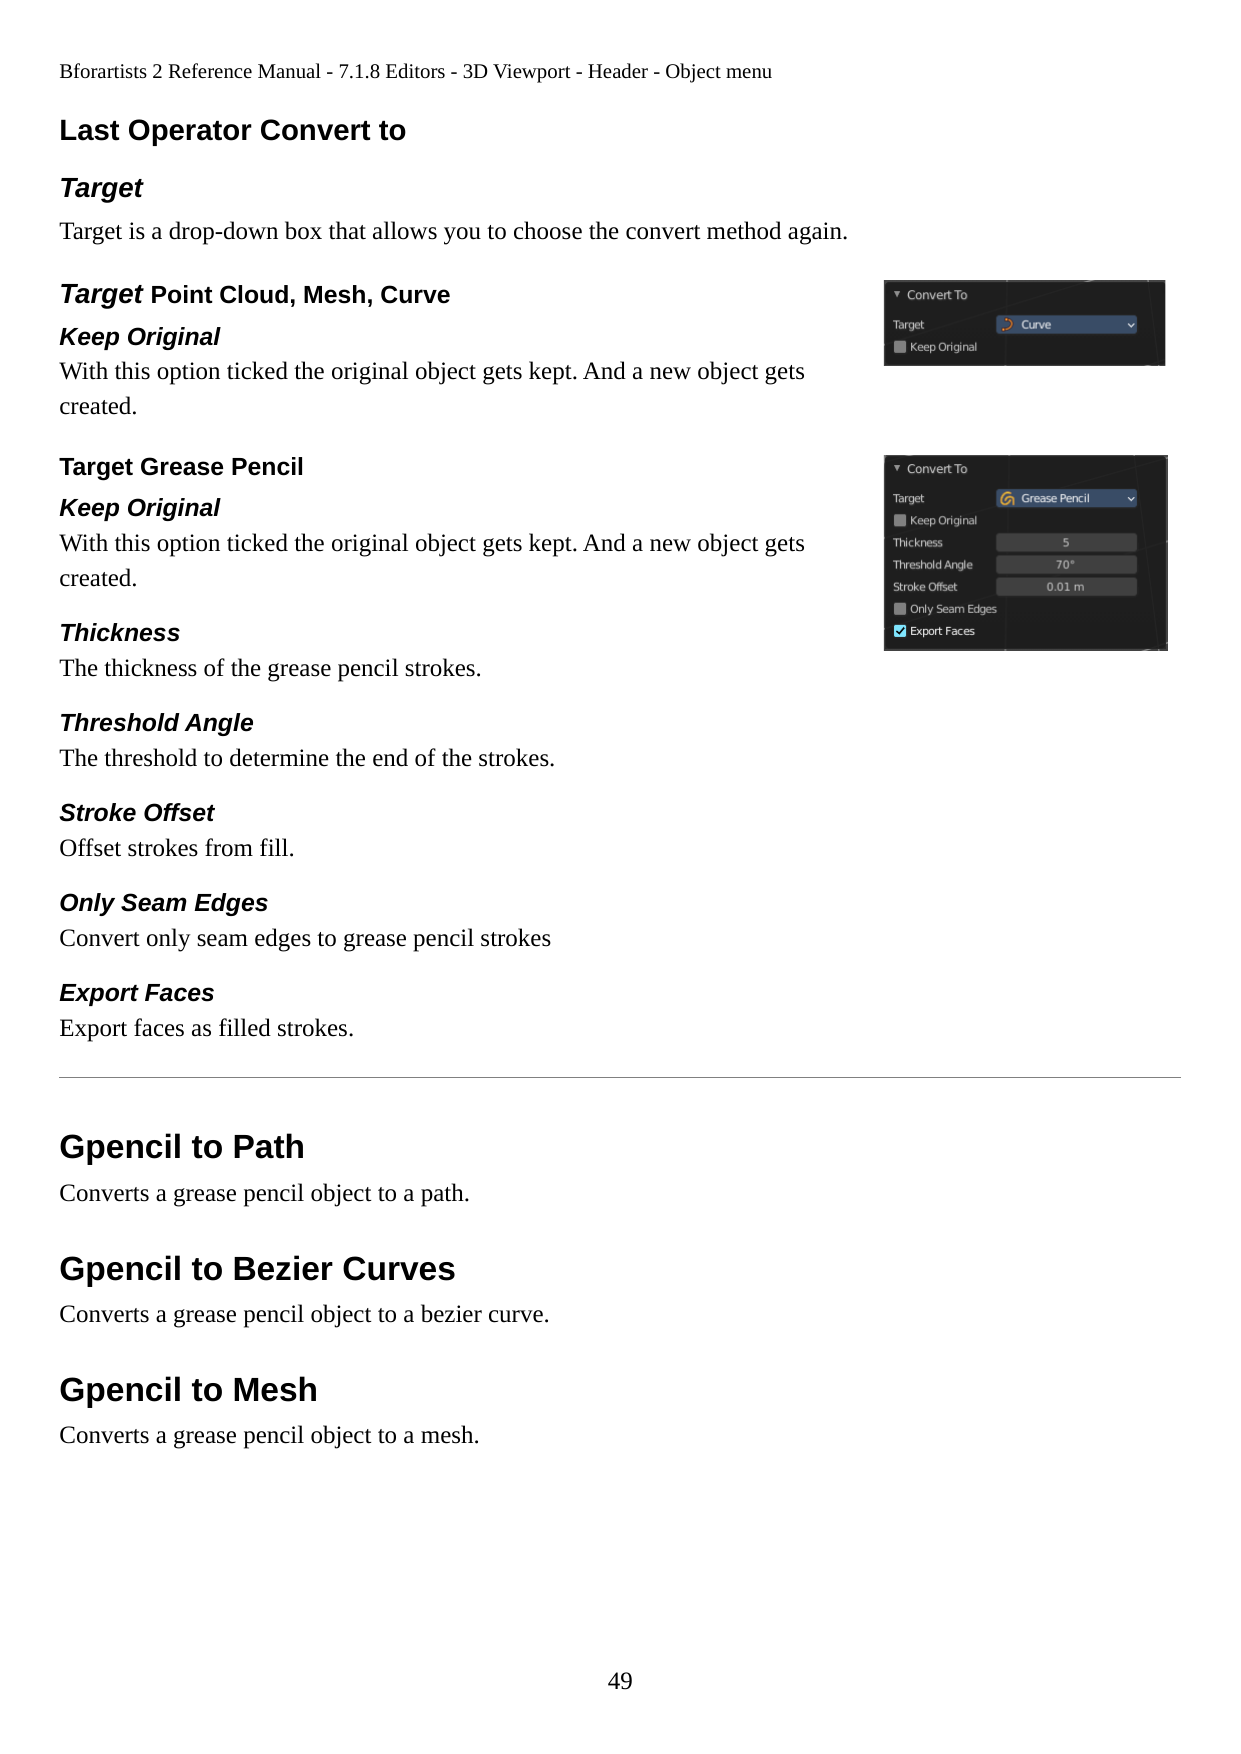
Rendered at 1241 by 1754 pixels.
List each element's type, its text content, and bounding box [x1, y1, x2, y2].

text Offset strokes from fill. [59, 833, 1181, 862]
text With this option ticked the original object gets kept. And a new object gets created. [59, 528, 883, 592]
subtitle Gpencil to Bezier Curves [59, 1248, 1181, 1287]
text Target is a drop-down box that allows you to choose the convert method again. [59, 216, 1181, 244]
subtitle Gpencil to Mesh [59, 1369, 1181, 1408]
text Convert only seam edges to grease pencil strokes [59, 923, 1181, 952]
subtitle Last Operator Convert to [59, 113, 1181, 146]
text With this option ticked the original object gets kept. And a new object gets created. [59, 356, 1181, 420]
subtitle Threshold Angle [59, 708, 1181, 737]
subtitle Stroke Offset [59, 798, 1181, 827]
subtitle [1166, 322, 1181, 350]
subtitle [1168, 493, 1181, 522]
text The thickness of the grease pencil strokes. [59, 653, 1181, 682]
text Converts a grease pencil object to a mesh. [59, 1421, 1181, 1449]
subtitle Target Grease Pencil [59, 452, 1181, 481]
subtitle Keep Original [59, 322, 883, 350]
text The threshold to determine the end of the strokes. [59, 743, 1181, 772]
text Converts a grease pencil object to a bezier curve. [59, 1299, 1181, 1328]
text Converts a grease pencil object to a path. [59, 1178, 1181, 1207]
subtitle Export Faces [59, 978, 1181, 1007]
subtitle Target Point Cloud, Mesh, Curve [59, 277, 1181, 309]
subtitle Keep Original [59, 493, 883, 522]
picture [883, 455, 1168, 651]
picture [883, 280, 1166, 366]
subtitle Thickness [59, 618, 883, 647]
subtitle Gpencil to Path [59, 1127, 1181, 1166]
text Export faces as filled strokes. [59, 1013, 1181, 1042]
subtitle Target [59, 171, 1181, 203]
subtitle Only Seam Edges [59, 888, 1181, 917]
subtitle [1168, 618, 1181, 647]
